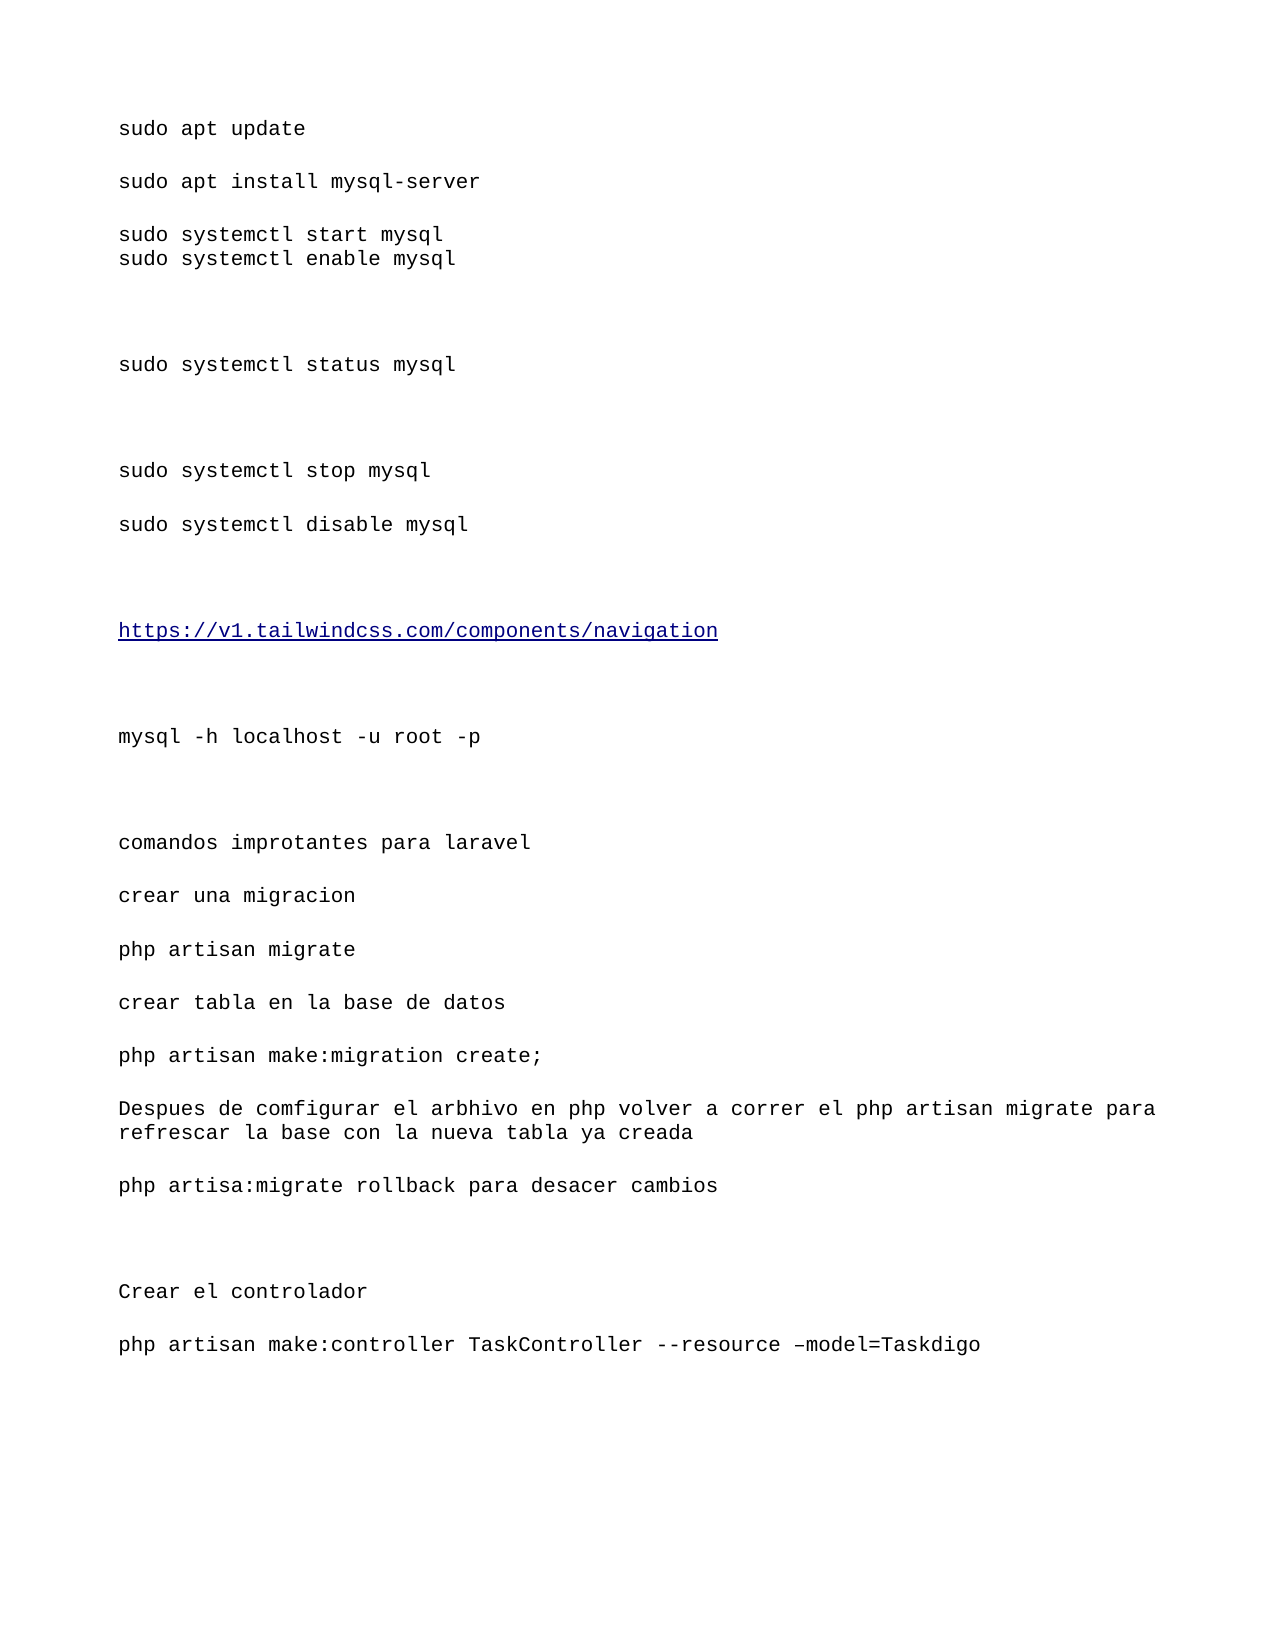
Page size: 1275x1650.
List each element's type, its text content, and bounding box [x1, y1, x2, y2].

text sudo systemctl disable mysql [118, 514, 1157, 537]
text Despues de comfigurar el arbhivo en php volver a correr el php artisan migrate para refrescar la base con la nueva tabla ya creada [118, 1098, 1157, 1145]
text Crear el controlador [118, 1281, 1157, 1305]
text php artisan make:controller TaskController --resource –model=Taskdigo [118, 1334, 1157, 1358]
text mysql -h localhost -u root -p [118, 726, 1157, 750]
text sudo systemctl start mysql [118, 224, 1157, 248]
text php artisa:migrate rollback para desacer cambios [118, 1175, 1157, 1198]
text php artisan migrate [118, 939, 1157, 962]
text sudo systemctl status mysql [118, 354, 1157, 378]
text comandos improtantes para laravel [118, 832, 1157, 856]
text https://v1.tailwindcss.com/components/navigation [118, 620, 1157, 643]
text php artisan make:migration create; [118, 1045, 1157, 1068]
text sudo apt update [118, 118, 1157, 142]
text crear tabla en la base de datos [118, 992, 1157, 1015]
text sudo systemctl enable mysql [118, 248, 1157, 272]
text sudo apt install mysql-server [118, 171, 1157, 195]
text crear una migracion [118, 886, 1157, 909]
text sudo systemctl stop mysql [118, 461, 1157, 484]
